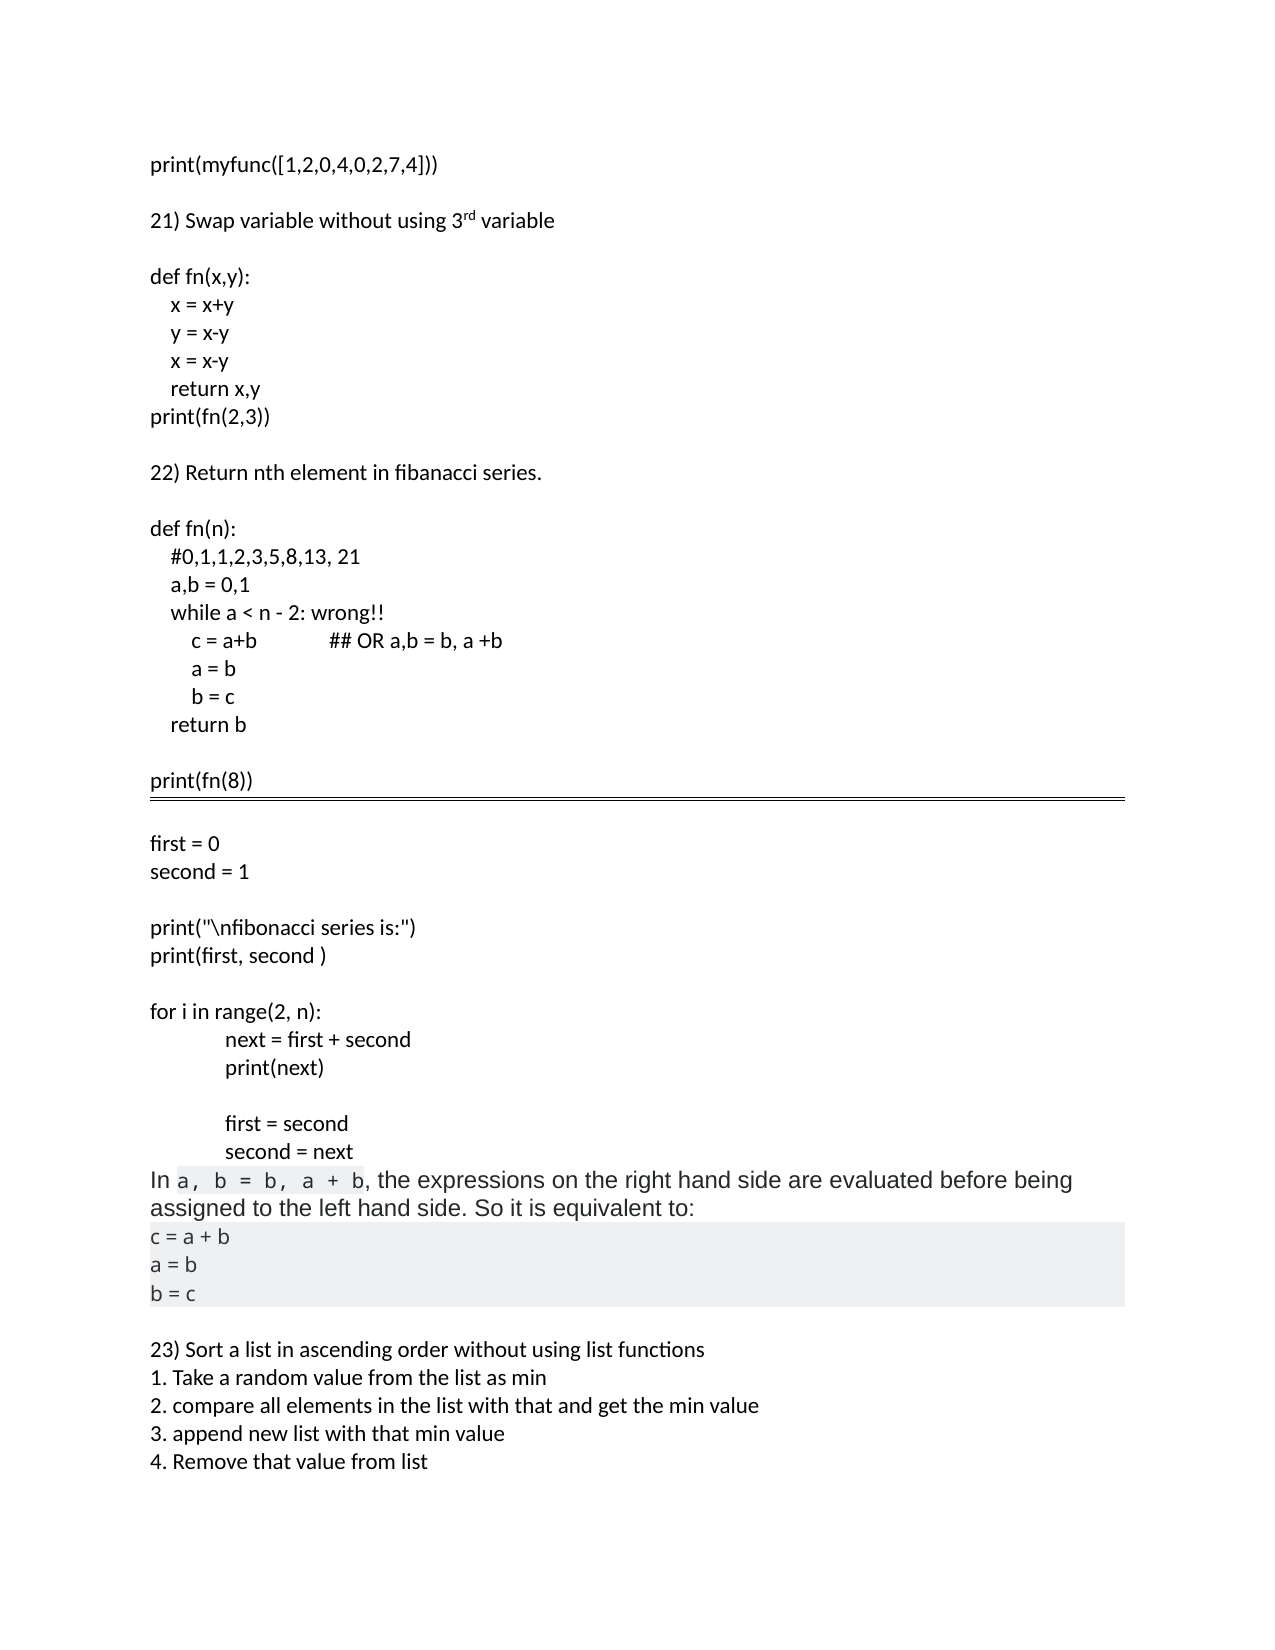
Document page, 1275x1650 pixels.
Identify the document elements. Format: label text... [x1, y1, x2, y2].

text print(next) [150, 1053, 1125, 1081]
text print(fn(8)) [150, 766, 1125, 797]
text print(myfunc([1,2,0,4,0,2,7,4])) [150, 150, 1125, 178]
text c = a + b [150, 1222, 1125, 1250]
text return x,y [150, 374, 1125, 402]
text return b [150, 710, 1125, 738]
text b = c [150, 682, 1125, 710]
text for i in range(2, n): [150, 997, 1125, 1025]
text next = first + second [150, 1025, 1125, 1053]
text while a < n - 2: wrong!! [150, 598, 1125, 626]
text second = 1 [150, 857, 1125, 885]
text 22) Return nth element in fibanacci series. [150, 458, 1125, 486]
text In a, b = b, a + b, the expressions on the right hand side are evaluated before being assigned to the left hand side. So it is equivalent to: [150, 1166, 1125, 1222]
text y = x-y [150, 318, 1125, 346]
text a,b = 0,1 [150, 570, 1125, 598]
text 2. compare all elements in the list with that and get the min value [150, 1391, 1125, 1419]
text print(first, second ) [150, 941, 1125, 969]
text first = second [150, 1109, 1125, 1137]
text def fn(n): [150, 514, 1125, 542]
text def fn(x,y): [150, 262, 1125, 290]
text print(fn(2,3)) [150, 402, 1125, 430]
text c = a+b ## OR a,b = b, a +b [150, 626, 1125, 654]
text b = c [150, 1279, 1125, 1307]
text 3. append new list with that min value [150, 1419, 1125, 1447]
text 1. Take a random value from the list as min [150, 1363, 1125, 1391]
text x = x-y [150, 346, 1125, 374]
text x = x+y [150, 290, 1125, 318]
text a = b [150, 1250, 1125, 1279]
text 23) Sort a list in ascending order without using list functions [150, 1335, 1125, 1363]
text a = b [150, 654, 1125, 682]
text second = next [150, 1137, 1125, 1166]
text print("\nfibonacci series is:") [150, 913, 1125, 941]
text first = 0 [150, 829, 1125, 857]
text 4. Remove that value from list [150, 1447, 1125, 1475]
text 21) Swap variable without using 3rd variable [150, 206, 1125, 234]
text #0,1,1,2,3,5,8,13, 21 [150, 542, 1125, 570]
